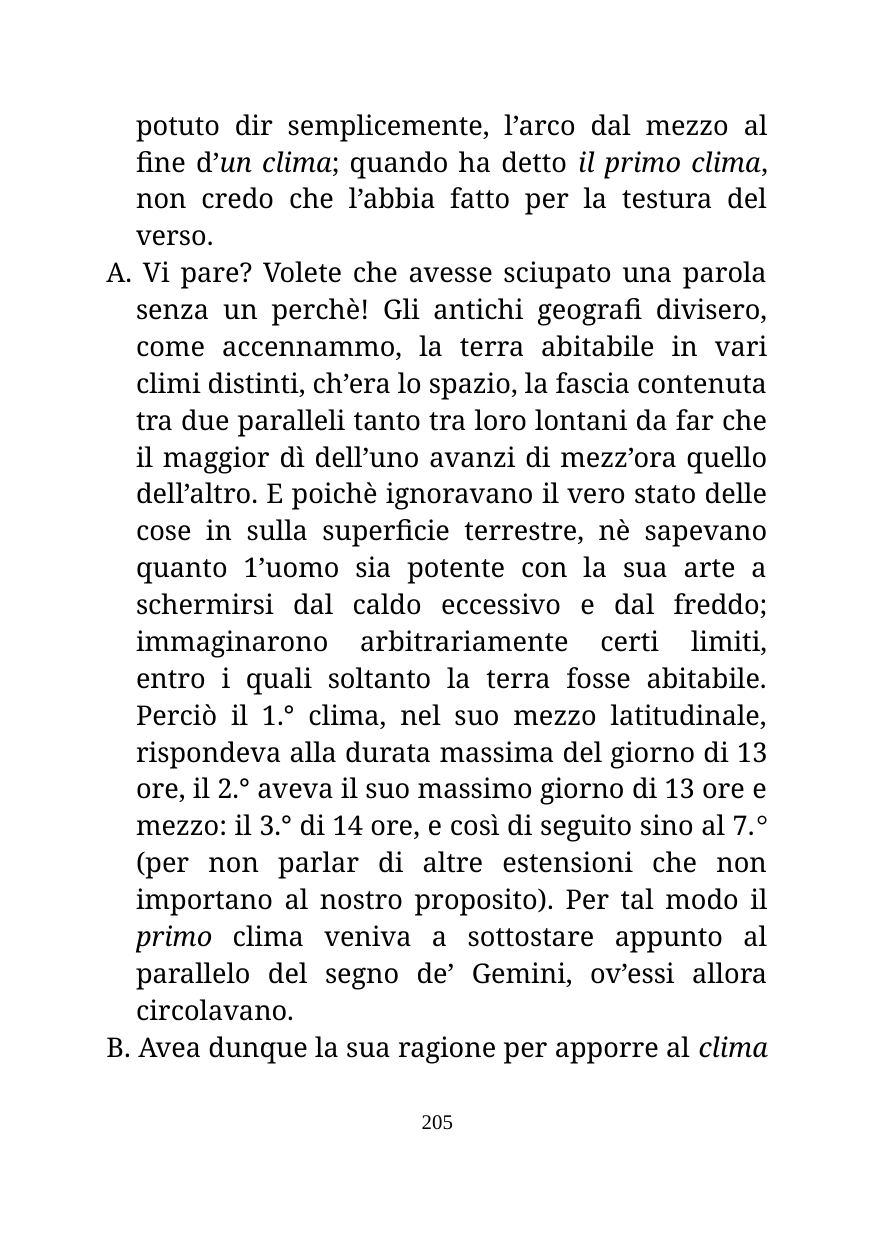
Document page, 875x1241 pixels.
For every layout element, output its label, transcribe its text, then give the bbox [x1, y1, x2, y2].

text B. Avea dunque la sua ragione per apporre al clima [106, 1028, 768, 1065]
text A. Vi pare? Volete che avesse sciupato una parola senza un perchè! Gli antichi geografi divisero, come accennammo, la terra abitabile in vari climi distinti, ch’era lo spazio, la fascia contenuta tra due paralleli tanto tra loro lontani da far che il maggior dì dell’uno avanzi di mezz’ora quello dell’altro. E poichè ignoravano il vero stato delle cose in sulla superficie terrestre, nè sapevano quanto 1’uomo sia potente con la sua arte a schermirsi dal caldo eccessivo e dal freddo; immaginarono arbitrariamente certi limiti, entro i quali soltanto la terra fosse abitabile. Perciò il 1.° clima, nel suo mezzo latitudinale, rispondeva alla durata massima del giorno di 13 ore, il 2.° aveva il suo massimo giorno di 13 ore e mezzo: il 3.° di 14 ore, e così di seguito sino al 7.° (per non parlar di altre estensioni che non importano al nostro proposito). Per tal modo il primo clima veniva a sottostare appunto al parallelo del segno de’ Gemini, ov’essi allora circolavano. [106, 254, 768, 1028]
text potuto dir semplicemente, l’arco dal mezzo al fine d’un clima; quando ha detto il primo clima, non credo che l’abbia fatto per la testura del verso. [106, 106, 768, 254]
